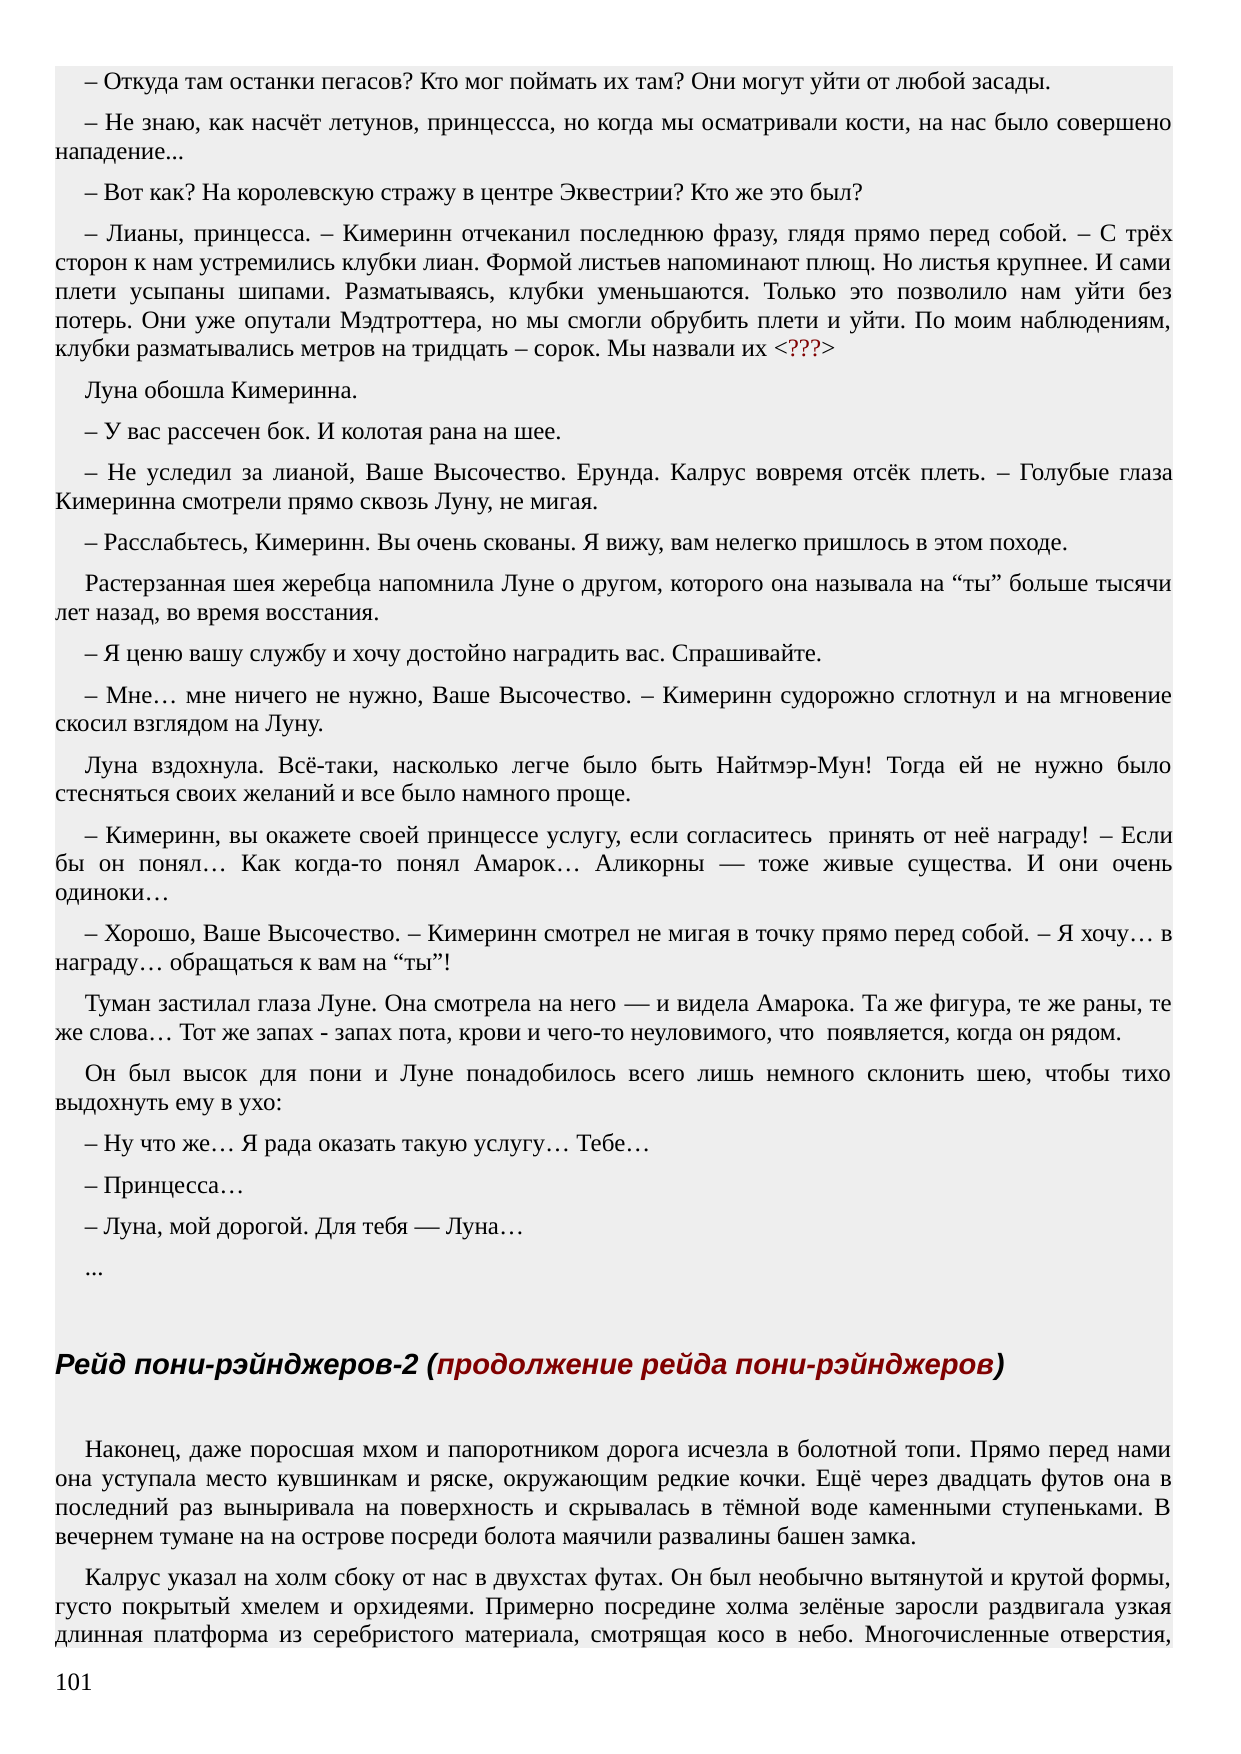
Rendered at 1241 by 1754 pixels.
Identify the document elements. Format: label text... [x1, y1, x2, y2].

text Наконец, даже поросшая мхом и папоротником дорога исчезла в болотной топи. Прямо перед нами она уступала место кувшинкам и ряске, окружающим редкие кочки. Ещё через двадцать футов она в последний раз выныривала на поверхность и скрывалась в тёмной воде каменными ступеньками. В вечернем тумане на на острове посреди болота маячили развалины башен замка. [55, 1434, 1173, 1549]
text Луна обошла Кимеринна. [55, 375, 1173, 403]
text – Вот как? На королевскую стражу в центре Эквестрии? Кто же это был? [55, 177, 1173, 206]
text – Лианы, принцесса. – Кимеринн отчеканил последнюю фразу, глядя прямо перед собой. – С трёх сторон к нам устремились клубки лиан. Формой листьев напоминают плющ. Но листья крупнее. И сами плети усыпаны шипами. Разматываясь, клубки уменьшаются. Только это позволило нам уйти без потерь. Они уже опутали Мэдтроттера, но мы смогли обрубить плети и уйти. По моим наблюдениям, клубки разматывались метров на тридцать – сорок. Мы назвали их <???> [55, 218, 1173, 362]
text – Кимеринн, вы окажете своей принцессе услугу, если согласитесь принять от неё награду! – Если бы он понял… Как когда-то понял Амарок… Аликорны — тоже живые существа. И они очень одиноки… [55, 820, 1173, 906]
text – Я ценю вашу службу и хочу достойно наградить вас. Спрашивайте. [55, 638, 1173, 667]
text – Принцесса… [55, 1170, 1173, 1198]
text Растерзанная шея жеребца напомнила Луне о другом, которого она называла на “ты” больше тысячи лет назад, во время восстания. [55, 568, 1173, 626]
text Луна вздохнула. Всё-таки, насколько легче было быть Найтмэр-Мун! Тогда ей не нужно было стесняться своих желаний и все было намного проще. [55, 750, 1173, 807]
subtitle Рейд пони-рэйнджеров-2 (продолжение рейда пони-рэйнджеров) [55, 1347, 1173, 1381]
text – Хорошо, Ваше Высочество. – Кимеринн смотрел не мигая в точку прямо перед собой. – Я хочу… в награду… обращаться к вам на “ты”! [55, 918, 1173, 976]
text – Откуда там останки пегасов? Кто мог поймать их там? Они могут уйти от любой засады. [55, 66, 1173, 95]
text Калрус указал на холм сбоку от нас в двухстах футах. Он был необычно вытянутой и крутой формы, густо покрытый хмелем и орхидеями. Примерно посредине холма зелёные заросли раздвигала узкая длинная платформа из серебристого материала, смотрящая косо в небо. Многочисленные отверстия, [55, 1562, 1173, 1648]
text – Луна, мой дорогой. Для тебя — Луна… [55, 1211, 1173, 1240]
text Он был высок для пони и Луне понадобилось всего лишь немного склонить шею, чтобы тихо выдохнуть ему в ухо: [55, 1058, 1173, 1116]
text – У вас рассечен бок. И колотая рана на шее. [55, 416, 1173, 445]
text – Расслабьтесь, Кимеринн. Вы очень скованы. Я вижу, вам нелегко пришлось в этом походе. [55, 527, 1173, 556]
text – Не знаю, как насчёт летунов, принцессса, но когда мы осматривали кости, на нас было совершено нападение... [55, 107, 1173, 165]
text – Мне… мне ничего не нужно, Ваше Высочество. – Кимеринн судорожно сглотнул и на мгновение скосил взглядом на Луну. [55, 680, 1173, 737]
text – Не уследил за лианой, Ваше Высочество. Ерунда. Калрус вовремя отсёк плеть. – Голубые глаза Кимеринна смотрели прямо сквозь Луну, не мигая. [55, 457, 1173, 515]
text Туман застилал глаза Луне. Она смотрела на него — и видела Амарока. Та же фигура, те же раны, те же слова… Тот же запах - запах пота, крови и чего-то неуловимого, что появляется, когда он рядом. [55, 988, 1173, 1046]
text ... [55, 1252, 1173, 1281]
text – Ну что же… Я рада оказать такую услугу… Тебе… [55, 1128, 1173, 1157]
